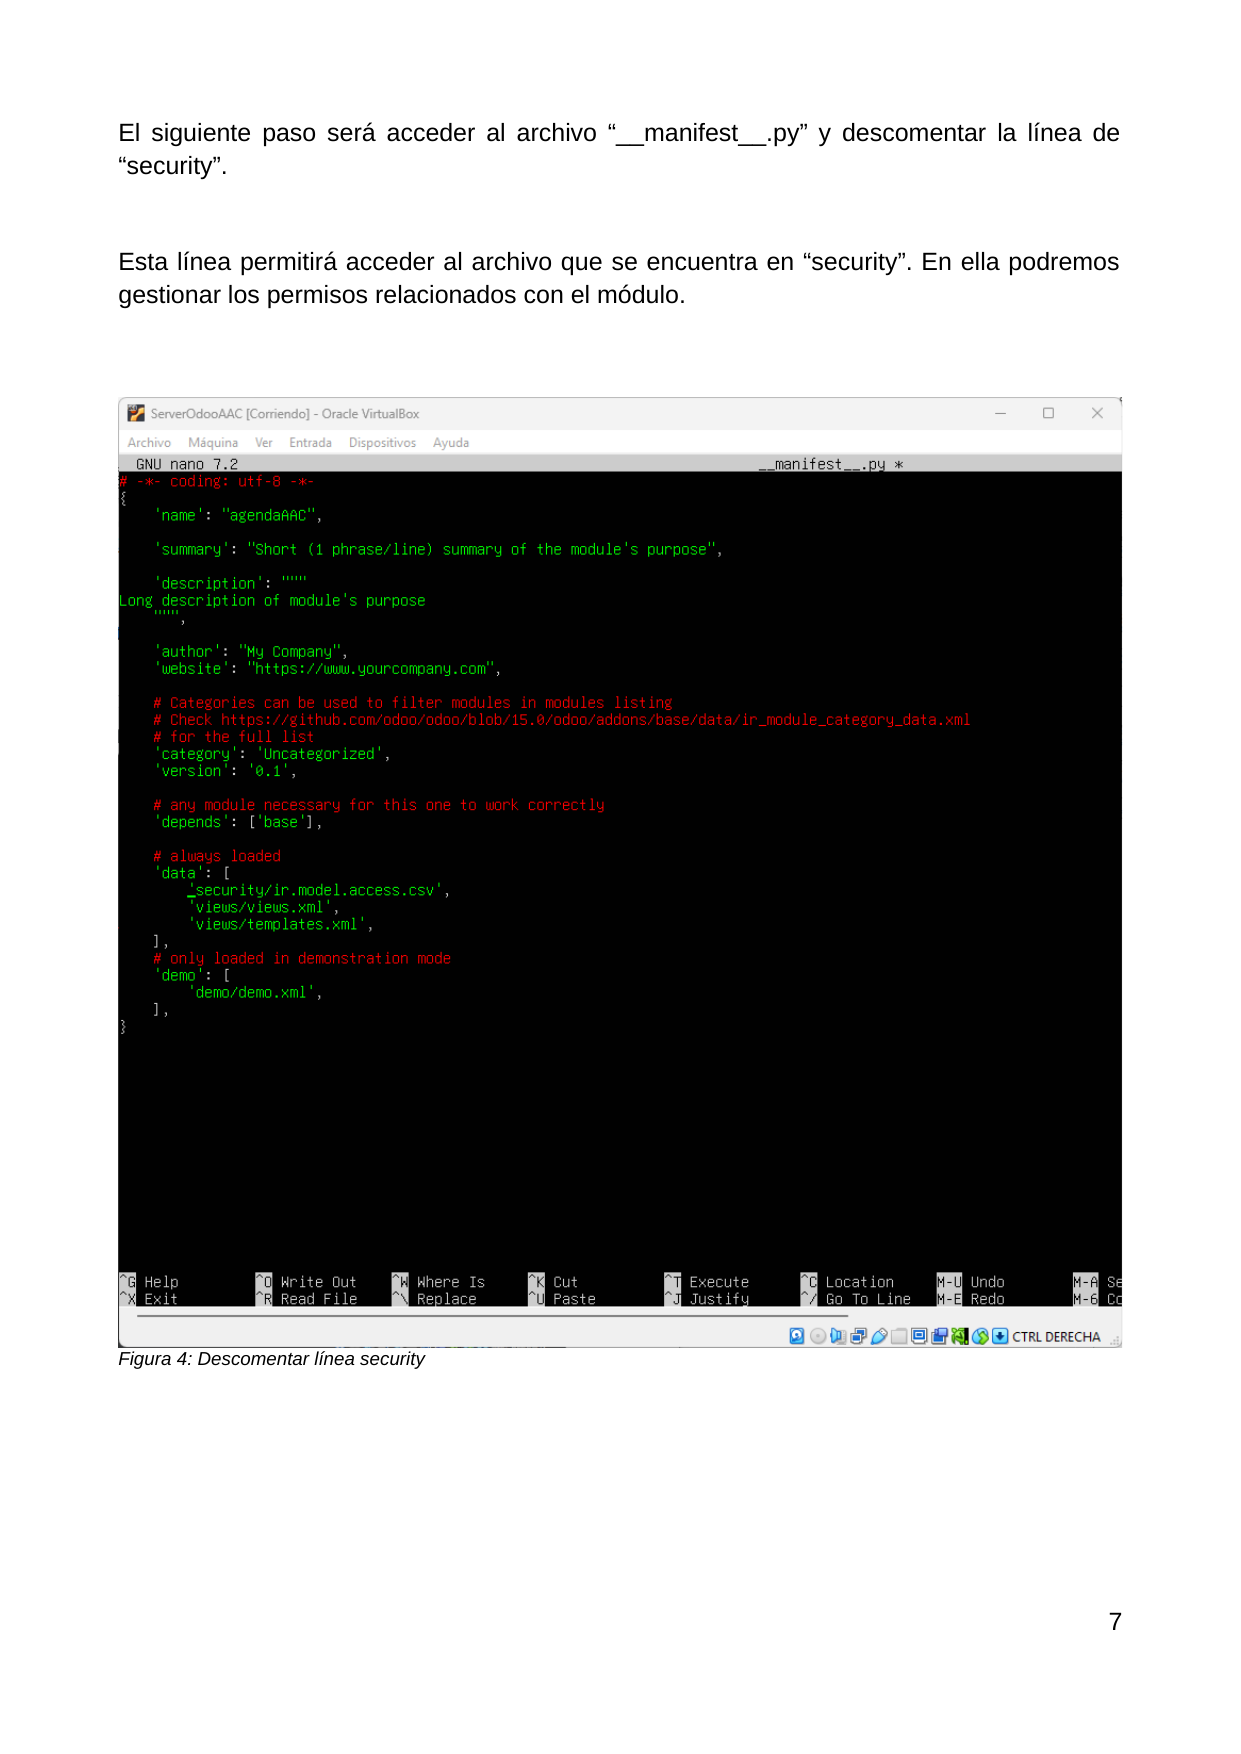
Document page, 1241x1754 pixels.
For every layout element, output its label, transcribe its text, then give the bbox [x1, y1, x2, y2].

text Esta línea permitirá acceder al archivo que se encuentra en “security”. En ella podremos gestionar los permisos relacionados con el módulo. [118, 247, 1122, 308]
picture [118, 397, 1123, 1348]
text El siguiente paso será acceder al archivo “__manifest__.py” y descomentar la línea de “security”. [118, 118, 1122, 180]
text Figura 4: Descomentar línea security [118, 1348, 1122, 1369]
